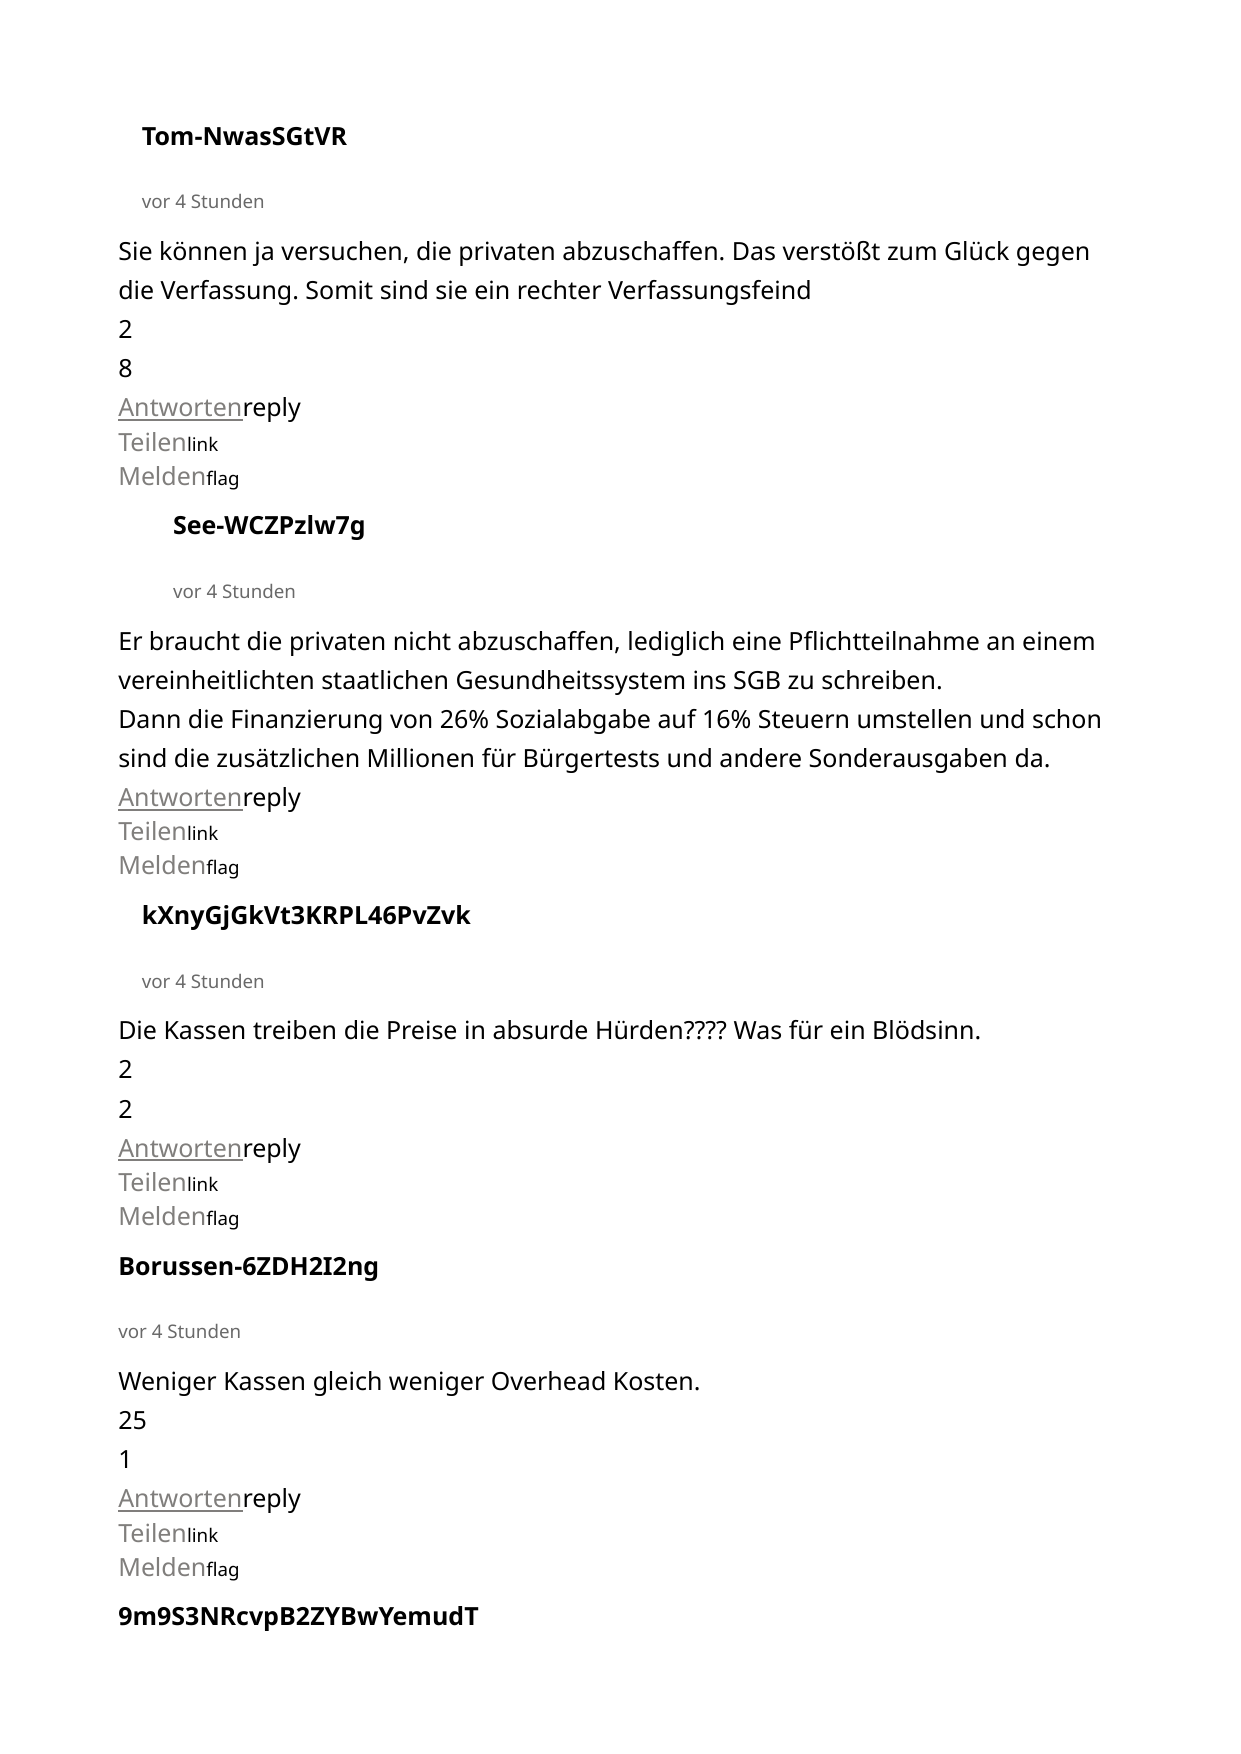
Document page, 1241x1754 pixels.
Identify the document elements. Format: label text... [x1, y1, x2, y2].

text 2 [118, 1052, 1122, 1086]
text vor 4 Stunden [173, 578, 1117, 604]
text See-WCZPzlw7g [173, 508, 1114, 542]
text Die Kassen treiben die Preise in absurde Hürden???? Was für ein Blödsinn. [118, 1013, 1122, 1047]
text Teilenlink [118, 814, 1122, 848]
text Er braucht die privaten nicht abzuschaffen, lediglich eine Pflichtteilnahme an einem vereinheitlichten staatlichen Gesundheitssystem ins SGB zu schreiben. Dann die Finanzierung von 26% Sozialabgabe auf 16% Steuern umstellen und schon sind die zusätzlichen Millionen für Bürgertests und andere Sonderausgaben da. [118, 623, 1122, 775]
text Meldenflag [118, 458, 1122, 492]
text 25 [118, 1403, 1122, 1437]
text Teilenlink [118, 1515, 1122, 1549]
text 2 [118, 1091, 1122, 1125]
text Meldenflag [118, 1199, 1122, 1233]
text Antwortenreply [118, 1481, 1122, 1515]
text Teilenlink [118, 424, 1122, 458]
text 8 [118, 351, 1122, 385]
text 2 [118, 312, 1122, 346]
text Borussen-6ZDH2I2ng [118, 1248, 1114, 1282]
text 1 [118, 1442, 1122, 1476]
text vor 4 Stunden [142, 188, 1117, 214]
text Teilenlink [118, 1164, 1122, 1199]
text Antwortenreply [118, 780, 1122, 814]
text Antwortenreply [118, 390, 1122, 424]
text vor 4 Stunden [142, 968, 1117, 994]
text 9m9S3NRcvpB2ZYBwYemudT [118, 1599, 1114, 1633]
text Sie können ja versuchen, die privaten abzuschaffen. Das verstößt zum Glück gegen die Verfassung. Somit sind sie ein rechter Verfassungsfeind [118, 233, 1122, 307]
text kXnyGjGkVt3KRPL46PvZvk [142, 898, 1114, 932]
text Weniger Kassen gleich weniger Overhead Kosten. [118, 1364, 1122, 1398]
text Meldenflag [118, 848, 1122, 882]
text vor 4 Stunden [118, 1319, 1117, 1344]
text Tom-NwasSGtVR [142, 118, 1114, 152]
text Meldenflag [118, 1549, 1122, 1583]
text Antwortenreply [118, 1131, 1122, 1164]
